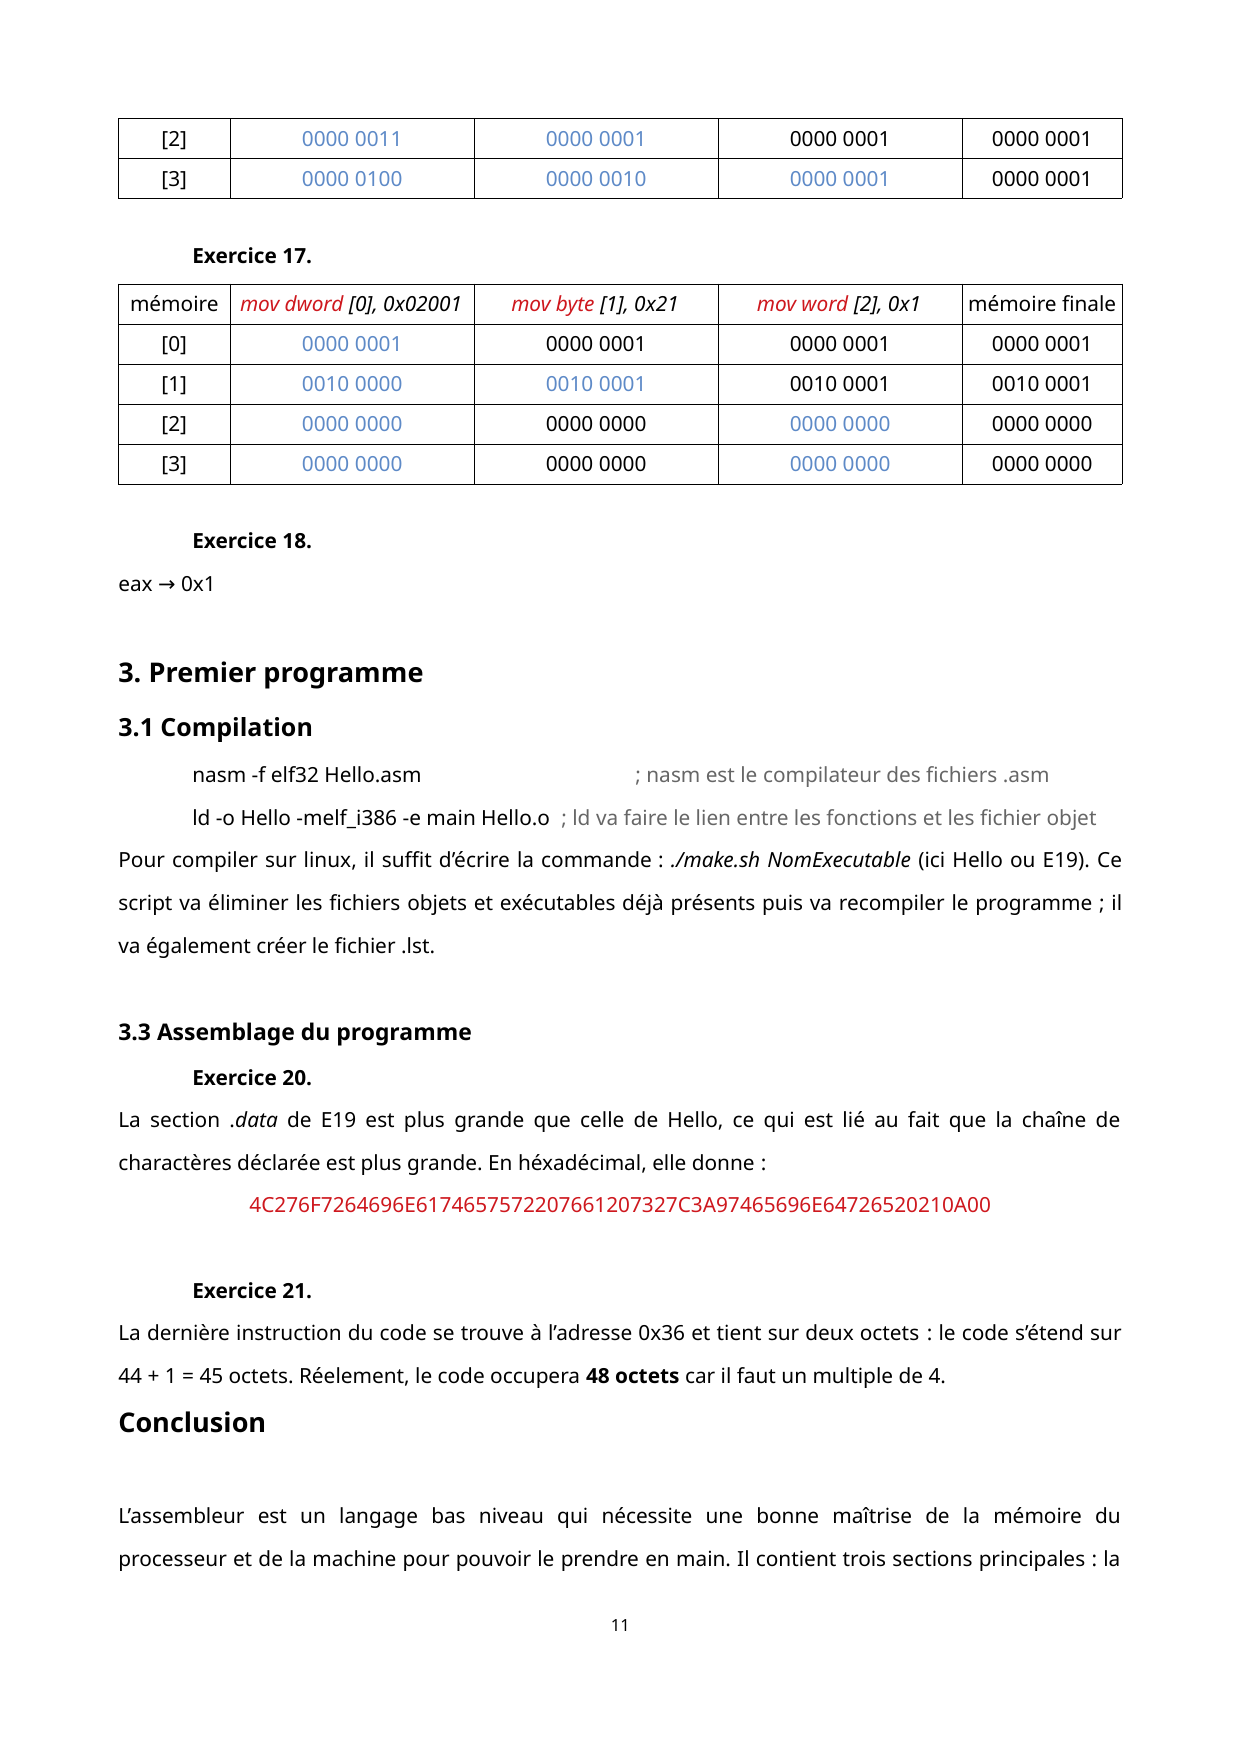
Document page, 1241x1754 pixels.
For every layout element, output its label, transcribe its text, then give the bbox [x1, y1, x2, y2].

text Exercice 17. [118, 241, 1122, 269]
text 3. Premier programme [118, 654, 1122, 691]
table_cell 0010 0000 [231, 365, 474, 403]
table_cell 0000 0011 [231, 119, 474, 158]
table_cell [1] [119, 365, 230, 403]
table_cell [3] [119, 445, 230, 483]
text Conclusion [118, 1404, 1122, 1441]
table_header mov dword [0], 0x02001 [231, 285, 474, 323]
table_cell 0000 0001 [231, 325, 474, 363]
text Pour compiler sur linux, il suffit d’écrire la commande : ./make.sh NomExecutable (ici Hello ou E19). Ce script va éliminer les fichiers objets et exécutables déjà présents puis va recompiler le programme ; il va également créer le fichier .lst. [118, 846, 1122, 959]
table_cell 0000 0000 [719, 445, 962, 483]
table_header mémoire finale [963, 285, 1122, 323]
table_cell 0000 0000 [719, 405, 962, 443]
text La dernière instruction du code se trouve à l’adresse 0x36 et tient sur deux octets : le code s’étend sur 44 + 1 = 45 octets. Réelement, le code occupera 48 octets car il faut un multiple de 4. [118, 1318, 1122, 1389]
table_cell 0000 0001 [719, 119, 962, 158]
text L’assembleur est un langage bas niveau qui nécessite une bonne maîtrise de la mémoire du processeur et de la machine pour pouvoir le prendre en main. Il contient trois sections principales : la [118, 1502, 1122, 1573]
text nasm -f elf32 Hello.asm ; nasm est le compilateur des fichiers .asm [118, 760, 1122, 789]
table_cell 0000 0001 [719, 159, 962, 198]
table_cell 0000 0001 [963, 119, 1122, 158]
text 3.3 Assemblage du programme [118, 1016, 1122, 1047]
table_cell [0] [119, 325, 230, 363]
text Exercice 21. [118, 1276, 1122, 1304]
table_cell 0010 0001 [963, 365, 1122, 403]
text Exercice 20. [118, 1063, 1122, 1091]
table_cell 0000 0100 [231, 159, 474, 198]
table_cell 0010 0001 [475, 365, 718, 403]
table_cell 0000 0001 [475, 119, 718, 158]
table_cell 0000 0000 [475, 445, 718, 483]
text La section .data de E19 est plus grande que celle de Hello, ce qui est lié au fait que la chaîne de charactères déclarée est plus grande. En héxadécimal, elle donne : [118, 1105, 1122, 1176]
table_cell [2] [119, 405, 230, 443]
text ld -o Hello -melf_i386 -e main Hello.o ; ld va faire le lien entre les fonctions et les fichier objet [118, 803, 1122, 831]
table_cell 0000 0001 [963, 325, 1122, 363]
table_header mov word [2], 0x1 [719, 285, 962, 323]
text Exercice 18. [118, 526, 1122, 554]
table_cell 0000 0010 [475, 159, 718, 198]
text eax → 0x1 [118, 569, 1122, 597]
table_cell 0000 0001 [475, 325, 718, 363]
table_cell 0000 0001 [719, 325, 962, 363]
table_cell 0000 0000 [231, 445, 474, 483]
table_cell [3] [119, 159, 230, 198]
table_header mov byte [1], 0x21 [475, 285, 718, 323]
table_cell 0010 0001 [719, 365, 962, 403]
table_header mémoire [119, 285, 230, 323]
table_cell 0000 0000 [231, 405, 474, 443]
table_cell 0000 0001 [963, 159, 1122, 198]
table_cell 0000 0000 [963, 445, 1122, 483]
text 3.1 Compilation [118, 709, 1122, 743]
table_cell [2] [119, 119, 230, 158]
table_cell 0000 0000 [475, 405, 718, 443]
table_cell 0000 0000 [963, 405, 1122, 443]
text 4C276F7264696E6174657572207661207327C3A97465696E64726520210A00 [118, 1191, 1122, 1219]
